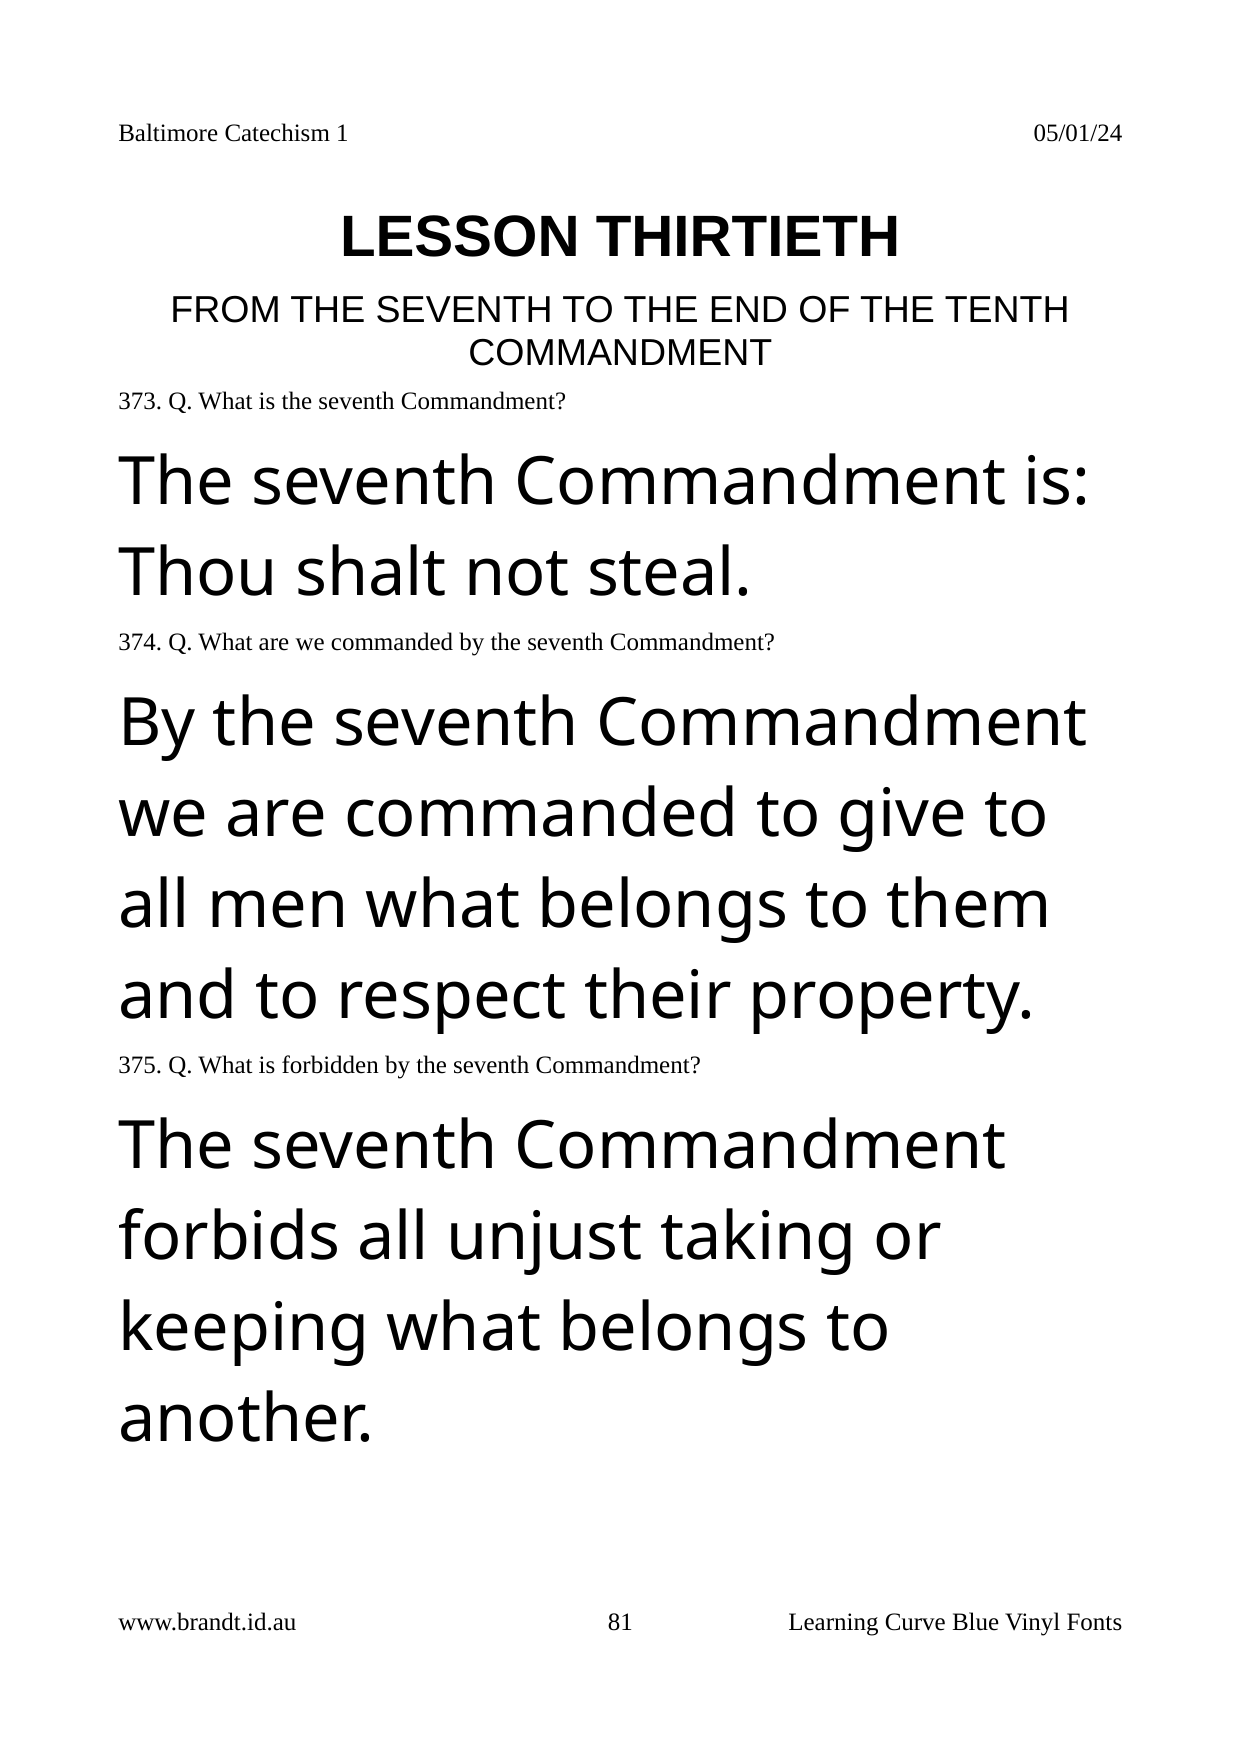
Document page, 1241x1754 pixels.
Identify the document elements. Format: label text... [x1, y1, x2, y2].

text By the seventh Commandment we are commanded to give to all men what belongs to them and to respect their property. [118, 674, 1122, 1038]
text 375. Q. What is forbidden by the seventh Commandment? [118, 1050, 1122, 1078]
text 373. Q. What is the seventh Commandment? [118, 386, 1122, 415]
text 374. Q. What are we commanded by the seventh Commandment? [118, 627, 1122, 656]
subtitle FROM THE SEVENTH TO THE END OF THE TENTH COMMANDMENT [118, 287, 1122, 373]
text The seventh Commandment forbids all unjust taking or keeping what belongs to another. [118, 1097, 1122, 1461]
title LESSON THIRTIETH [118, 201, 1122, 268]
text The seventh Commandment is: Thou shalt not steal. [118, 433, 1122, 615]
